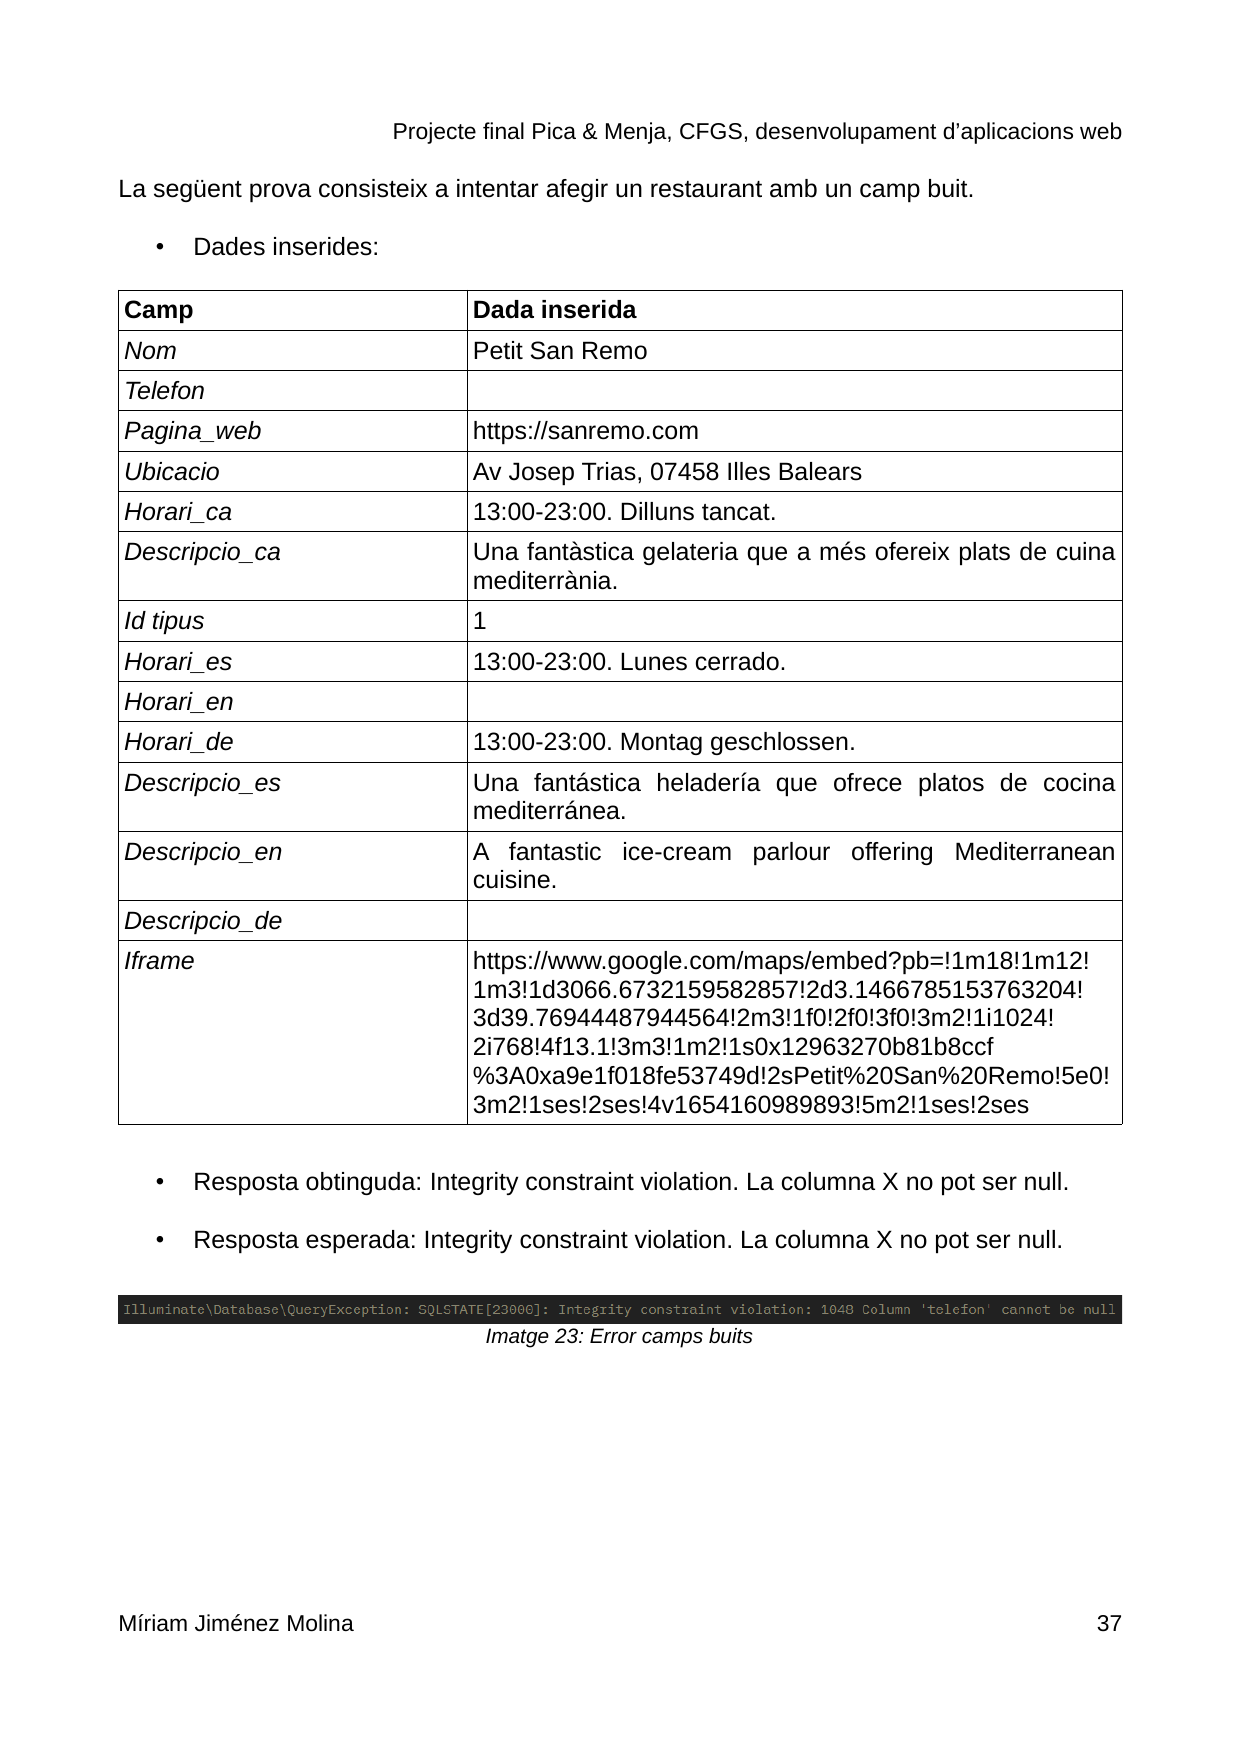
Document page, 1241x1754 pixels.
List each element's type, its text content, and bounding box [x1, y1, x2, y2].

text Imatge 23: Error camps buits [118, 1324, 1122, 1348]
subtitle Resposta obtinguda: Integrity constraint violation. La columna X no pot ser null. [156, 1167, 1122, 1196]
subtitle Resposta esperada: Integrity constraint violation. La columna X no pot ser null. [156, 1225, 1122, 1254]
table_cell Descripcio_es [119, 763, 467, 831]
table_cell Descripcio_en [119, 832, 467, 900]
table_cell Una fantástica heladería que ofrece platos de cocina mediterránea. [468, 763, 1122, 831]
table_cell Pagina_web [119, 411, 467, 451]
table_cell Horari_ca [119, 492, 467, 531]
table_cell [468, 682, 1122, 721]
table_cell [468, 371, 1122, 410]
table_cell Descripcio_ca [119, 532, 467, 600]
table_cell Id tipus [119, 601, 467, 641]
table_cell https://www.google.com/maps/embed?pb=!1m18!1m12!1m3!1d3066.6732159582857!2d3.1466785153763204!3d39.76944487944564!2m3!1f0!2f0!3f0!3m2!1i1024!2i768!4f13.1!3m3!1m2!1s0x12963270b81b8ccf%3A0xa9e1f018fe53749d!2sPetit%20San%20Remo!5e0!3m2!1ses!2ses!4v1654160989893!5m2!1ses!2ses [468, 941, 1122, 1124]
table_cell 13:00-23:00. Lunes cerrado. [468, 642, 1122, 681]
table_cell Horari_en [119, 682, 467, 721]
table_header Camp [119, 291, 467, 330]
table_cell [468, 901, 1122, 940]
table_cell Una fantàstica gelateria que a més ofereix plats de cuina mediterrània. [468, 532, 1122, 600]
table_cell 13:00-23:00. Montag geschlossen. [468, 722, 1122, 762]
table_cell Horari_es [119, 642, 467, 681]
table_cell 1 [468, 601, 1122, 641]
table_cell Iframe [119, 941, 467, 1124]
table_cell Av Josep Trias, 07458 Illes Balears [468, 452, 1122, 491]
table_cell Horari_de [119, 722, 467, 762]
table_cell Petit San Remo [468, 331, 1122, 370]
table_cell 13:00-23:00. Dilluns tancat. [468, 492, 1122, 531]
subtitle La següent prova consisteix a intentar afegir un restaurant amb un camp buit. [118, 174, 1122, 203]
table_cell A fantastic ice-cream parlour offering Mediterranean cuisine. [468, 832, 1122, 900]
table_cell https://sanremo.com [468, 411, 1122, 451]
table_cell Nom [119, 331, 467, 370]
table_header Dada inserida [468, 291, 1122, 330]
picture [118, 1295, 1123, 1324]
subtitle Dades inserides: [156, 232, 1122, 261]
table_cell Telefon [119, 371, 467, 410]
table_cell Descripcio_de [119, 901, 467, 940]
table_cell Ubicacio [119, 452, 467, 491]
